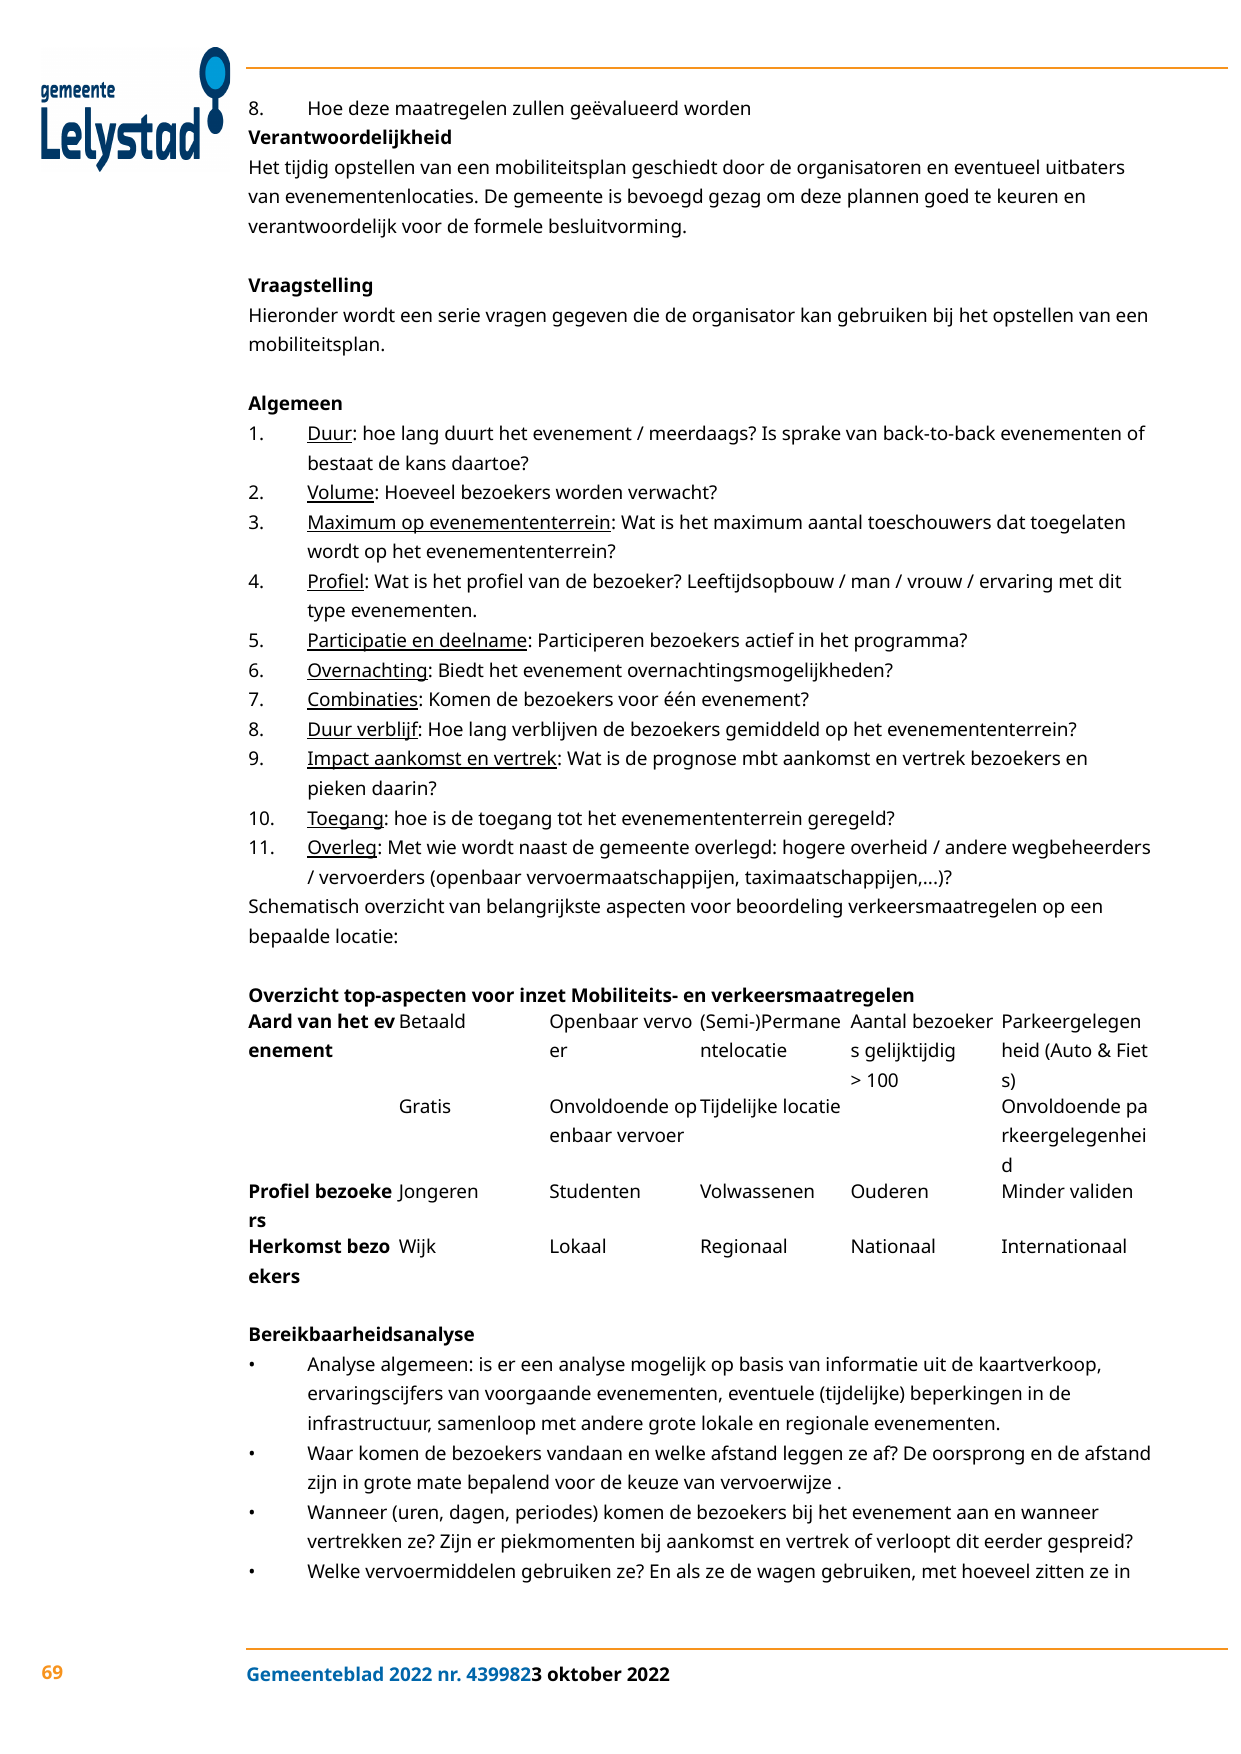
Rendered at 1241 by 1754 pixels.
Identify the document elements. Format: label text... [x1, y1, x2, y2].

list Duur verblijf: Hoe lang verblijven de bezoekers gemiddeld op het evenemententerrein? [248, 716, 1152, 742]
list Maximum op evenemententerrein: Wat is het maximum aantal toeschouwers dat toegelaten wordt op het evenemententerrein? [248, 509, 1152, 564]
text Hieronder wordt een serie vragen gegeven die de organisator kan gebruiken bij het opstellen van een mobiliteitsplan. [248, 302, 1152, 357]
list Welke vervoermiddelen gebruiken ze? En als ze de wagen gebruiken, met hoeveel zitten ze in [248, 1558, 1152, 1584]
text Vraagstelling [248, 272, 1152, 298]
text Algemeen [248, 391, 1152, 416]
table_cell Studenten [549, 1178, 700, 1233]
list Toegang: hoe is de toegang tot het evenemententerrein geregeld? [248, 805, 1152, 831]
list Analyse algemeen: is er een analyse mogelijk op basis van informatie uit de kaartverkoop, ervaringscijfers van voorgaande evenementen, eventuele (tijdelijke) beperkingen in de infrastructuur, samenloop met andere grote lokale en regionale evenementen. [248, 1351, 1152, 1436]
list Waar komen de bezoekers vandaan en welke afstand leggen ze af? De oorsprong en de afstand zijn in grote mate bepalend voor de keuze van vervoerwijze . [248, 1440, 1152, 1495]
table_cell Profiel bezoekers [248, 1178, 398, 1233]
list Hoe deze maatregelen zullen geëvalueerd worden [248, 95, 1152, 121]
table_cell Onvoldoende openbaar vervoer [549, 1093, 700, 1178]
table_cell Herkomst bezoekers [248, 1233, 398, 1288]
table_cell Aantal bezoekers gelijktijdig > 100 [850, 1008, 1001, 1093]
table_cell Tijdelijke locatie [700, 1093, 850, 1178]
table_cell Aard van het evenement [248, 1008, 398, 1093]
table_cell Parkeergelegenheid (Auto & Fiets) [1001, 1008, 1152, 1093]
text Bereikbaarheidsanalyse [248, 1321, 1152, 1347]
table_cell Minder validen [1001, 1178, 1152, 1233]
text Schematisch overzicht van belangrijkste aspecten voor beoordeling verkeersmaatregelen op een bepaalde locatie: [248, 893, 1152, 949]
list Overleg: Met wie wordt naast de gemeente overlegd: hogere overheid / andere wegbeheerders / vervoerders (openbaar vervoermaatschappijen, taximaatschappijen,...)? [248, 834, 1152, 890]
list Wanneer (uren, dagen, periodes) komen de bezoekers bij het evenement aan en wanneer vertrekken ze? Zijn er piekmomenten bij aankomst en vertrek of verloopt dit eerder gespreid? [248, 1499, 1152, 1554]
table_cell Lokaal [549, 1233, 700, 1288]
table_header Overzicht top-aspecten voor inzet Mobiliteits- en verkeersmaatregelen [248, 983, 1152, 1008]
list Impact aankomst en vertrek: Wat is de prognose mbt aankomst en vertrek bezoekers en pieken daarin? [248, 746, 1152, 801]
picture [41, 47, 231, 172]
table_cell Regionaal [700, 1233, 850, 1288]
table_cell Openbaar vervoer [549, 1008, 700, 1093]
list Profiel: Wat is het profiel van de bezoeker? Leeftijdsopbouw / man / vrouw / ervaring met dit type evenementen. [248, 568, 1152, 623]
table_cell Internationaal [1001, 1233, 1152, 1288]
text Verantwoordelijkheid [248, 124, 1152, 150]
table_cell Volwassenen [700, 1178, 850, 1233]
list Participatie en deelname: Participeren bezoekers actief in het programma? [248, 627, 1152, 653]
table_cell Ouderen [850, 1178, 1001, 1233]
list Duur: hoe lang duurt het evenement / meerdaags? Is sprake van back-to-back evenementen of bestaat de kans daartoe? [248, 420, 1152, 476]
table_cell Gratis [399, 1093, 549, 1178]
list Overnachting: Biedt het evenement overnachtingsmogelijkheden? [248, 657, 1152, 683]
table_cell Wijk [399, 1233, 549, 1288]
table_cell Onvoldoende parkeergelegenheid [1001, 1093, 1152, 1178]
table_cell [248, 1093, 398, 1178]
table_cell Nationaal [850, 1233, 1001, 1288]
list Volume: Hoeveel bezoekers worden verwacht? [248, 479, 1152, 505]
list Combinaties: Komen de bezoekers voor één evenement? [248, 686, 1152, 712]
table_cell (Semi-)Permanentelocatie [700, 1008, 850, 1093]
table_cell [850, 1093, 1001, 1178]
table_cell Jongeren [399, 1178, 549, 1233]
table_cell Betaald [399, 1008, 549, 1093]
text Het tijdig opstellen van een mobiliteitsplan geschiedt door de organisatoren en eventueel uitbaters van evenementenlocaties. De gemeente is bevoegd gezag om deze plannen goed te keuren en verantwoordelijk voor de formele besluitvorming. [248, 154, 1152, 239]
